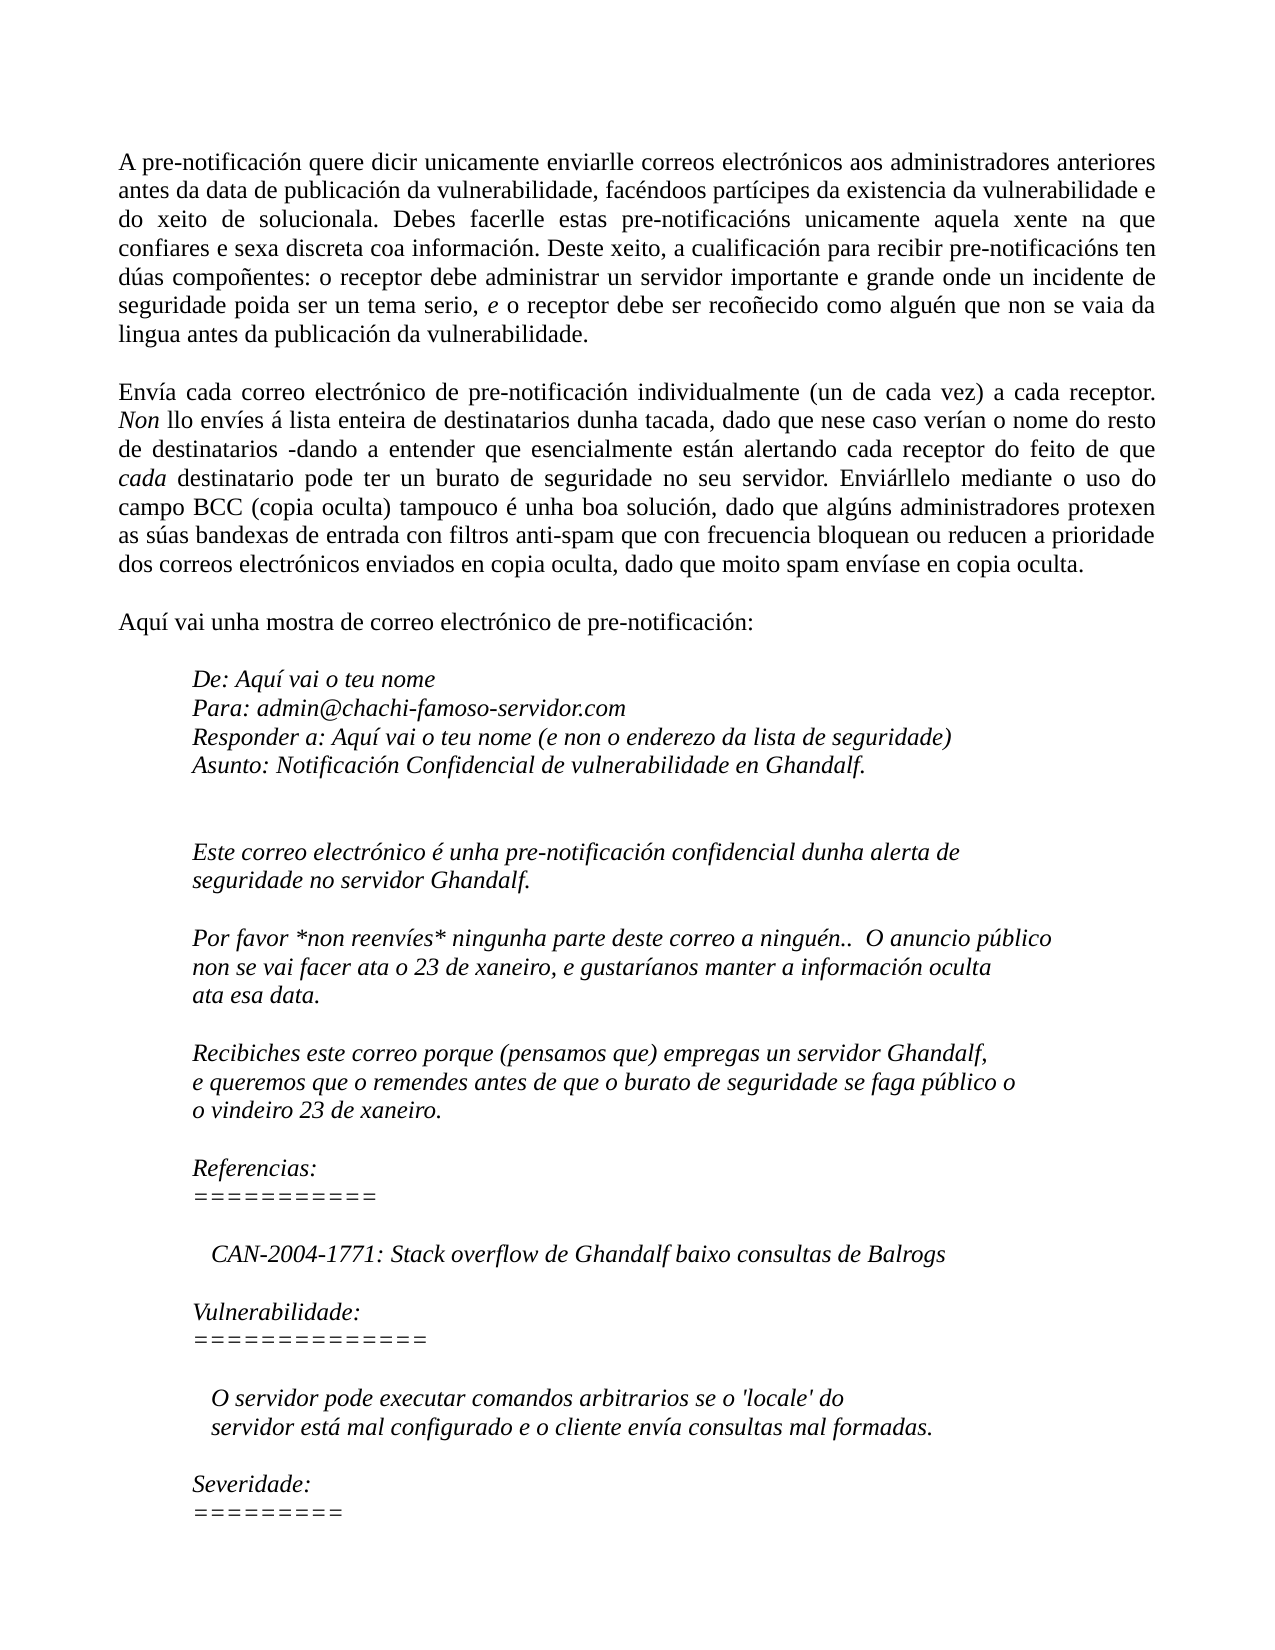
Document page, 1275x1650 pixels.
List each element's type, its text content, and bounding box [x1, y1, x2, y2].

text seguridade no servidor Ghandalf. [192, 866, 1157, 894]
text Aquí vai unha mostra de correo electrónico de pre-notificación: [118, 607, 1157, 636]
text De: Aquí vai o teu nome [192, 664, 1157, 693]
text Asunto: Notificación Confidencial de vulnerabilidade en Ghandalf. [192, 751, 1157, 779]
text A pre-notificación quere dicir unicamente enviarlle correos electrónicos aos administradores anteriores antes da data de publicación da vulnerabilidade, facéndoos partícipes da existencia da vulnerabilidade e do xeito de solucionala. Debes facerlle estas pre-notificacións unicamente aquela xente na que confiares e sexa discreta coa información. Deste xeito, a cualificación para recibir pre-notificacións ten dúas compoñentes: o receptor debe administrar un servidor importante e grande onde un incidente de seguridade poida ser un tema serio, e o receptor debe ser recoñecido como alguén que non se vaia da lingua antes da publicación da vulnerabilidade. [118, 147, 1157, 348]
text O servidor pode executar comandos arbitrarios se o 'locale' do [192, 1383, 1157, 1412]
text ata esa data. [192, 981, 1157, 1009]
text Referencias: [192, 1153, 1157, 1182]
text Por favor *non reenvíes* ningunha parte deste correo a ninguén.. O anuncio público [192, 923, 1157, 952]
text o vindeiro 23 de xaneiro. [192, 1096, 1157, 1124]
text ============== [192, 1326, 1157, 1354]
text servidor está mal configurado e o cliente envía consultas mal formadas. [192, 1412, 1157, 1441]
text ========= [192, 1498, 1157, 1527]
text Severidade: [192, 1469, 1157, 1498]
text Envía cada correo electrónico de pre-notificación individualmente (un de cada vez) a cada receptor. Non llo envíes á lista enteira de destinatarios dunha tacada, dado que nese caso verían o nome do resto de destinatarios -dando a entender que esencialmente están alertando cada receptor do feito de que cada destinatario pode ter un burato de seguridade no seu servidor. Enviárllelo mediante o uso do campo BCC (copia oculta) tampouco é unha boa solución, dado que algúns administradores protexen as súas bandexas de entrada con filtros anti-spam que con frecuencia bloquean ou reducen a prioridade dos correos electrónicos enviados en copia oculta, dado que moito spam envíase en copia oculta. [118, 377, 1157, 578]
text Recibiches este correo porque (pensamos que) empregas un servidor Ghandalf, [192, 1038, 1157, 1067]
text Responder a: Aquí vai o teu nome (e non o enderezo da lista de seguridade) [192, 722, 1157, 751]
text Vulnerabilidade: [192, 1297, 1157, 1326]
text non se vai facer ata o 23 de xaneiro, e gustaríanos manter a información oculta [192, 952, 1157, 981]
text =========== [192, 1182, 1157, 1211]
text e queremos que o remendes antes de que o burato de seguridade se faga público o [192, 1067, 1157, 1096]
text CAN-2004-1771: Stack overflow de Ghandalf baixo consultas de Balrogs [192, 1239, 1157, 1268]
text Este correo electrónico é unha pre-notificación confidencial dunha alerta de [192, 837, 1157, 866]
text Para: admin@chachi-famoso-servidor.com [192, 693, 1157, 722]
